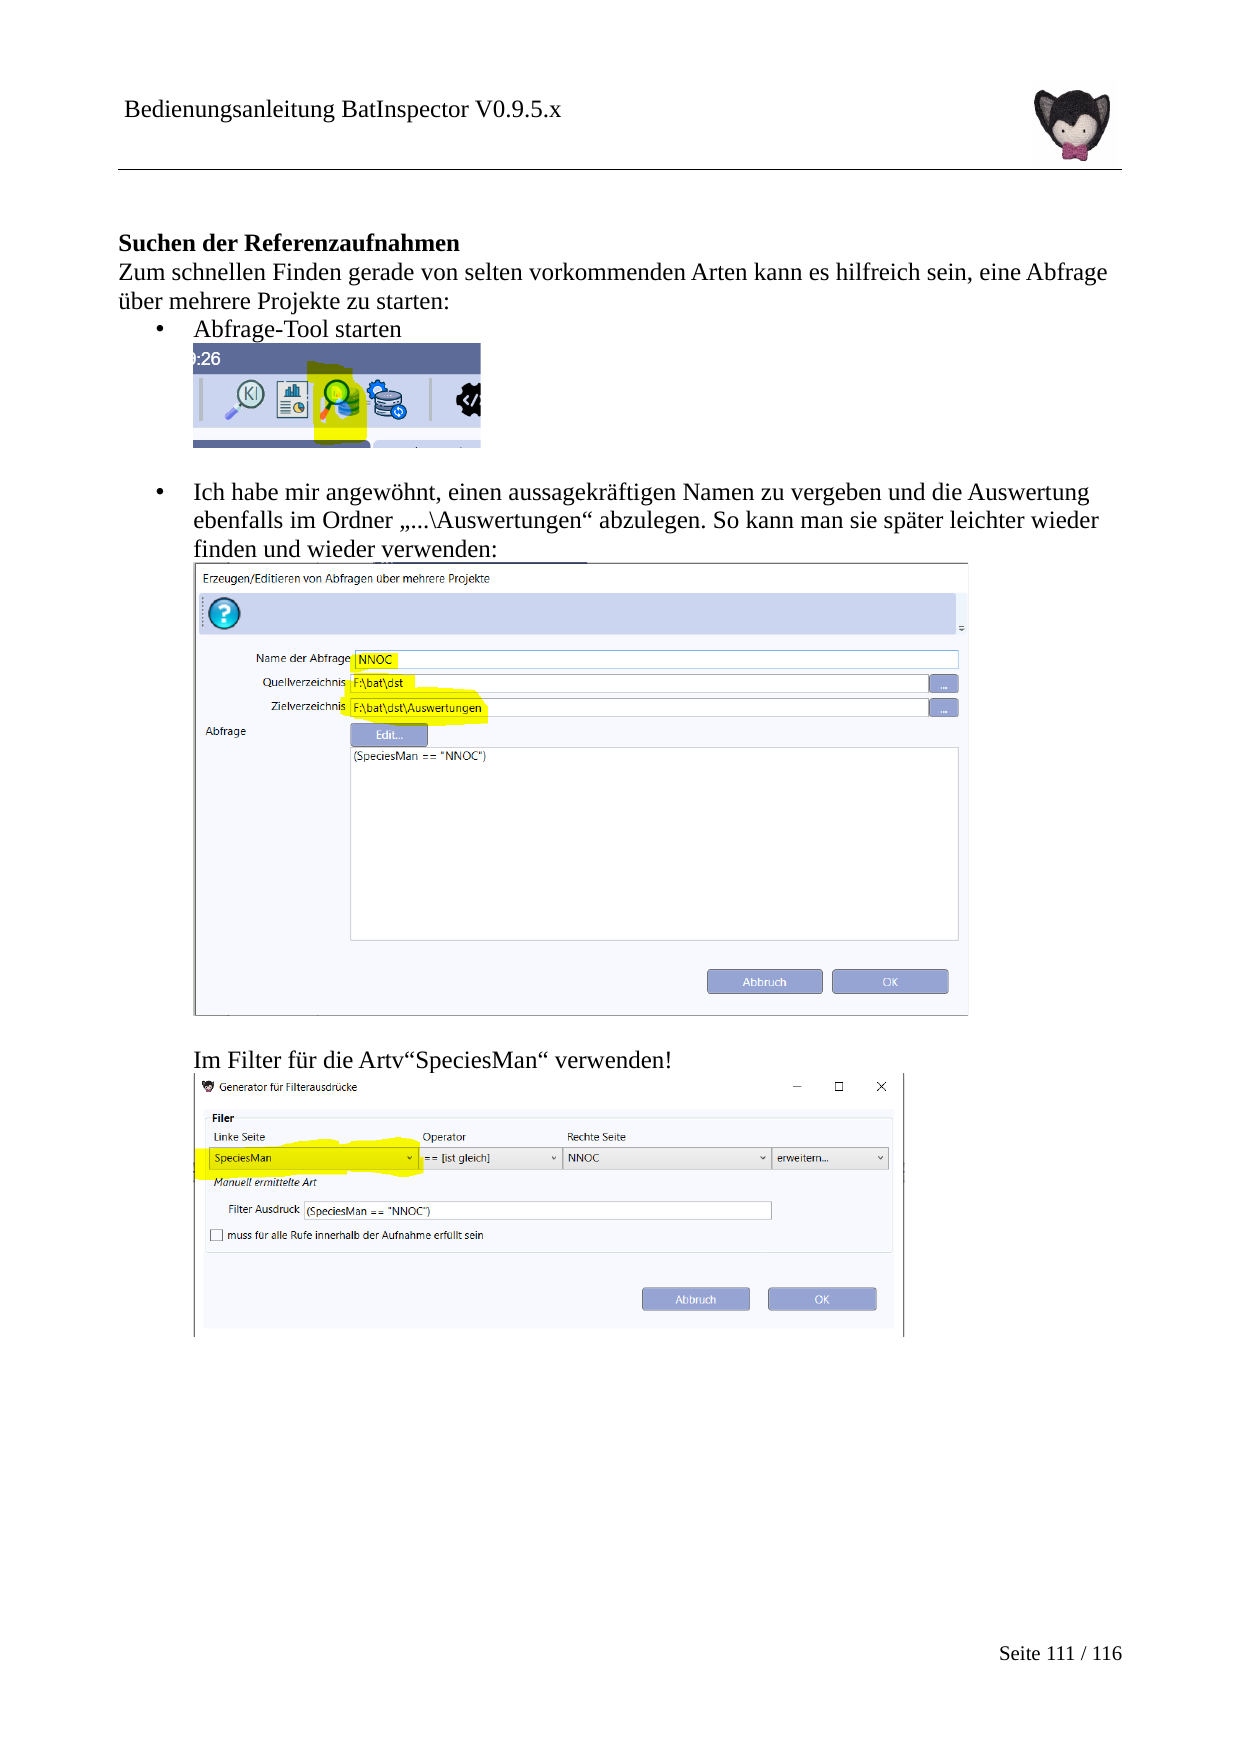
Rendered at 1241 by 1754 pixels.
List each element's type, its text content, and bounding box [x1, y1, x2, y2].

list Ich habe mir angewöhnt, einen aussagekräftigen Namen zu vergeben und die Auswertung ebenfalls im Ordner „...\Auswertungen“ abzulegen. So kann man sie später leichter wieder finden und wieder verwenden: Im Filter für die Artv“SpeciesMan“ verwenden! [156, 477, 1122, 1365]
picture [193, 1073, 905, 1337]
picture [193, 562, 969, 1016]
list Abfrage-Tool starten [156, 314, 1122, 477]
text Suchen der Referenzaufnahmen [118, 228, 1122, 257]
picture [193, 343, 481, 448]
picture [1030, 80, 1119, 169]
text Zum schnellen Finden gerade von selten vorkommenden Arten kann es hilfreich sein, eine Abfrage über mehrere Projekte zu starten: [118, 257, 1122, 314]
